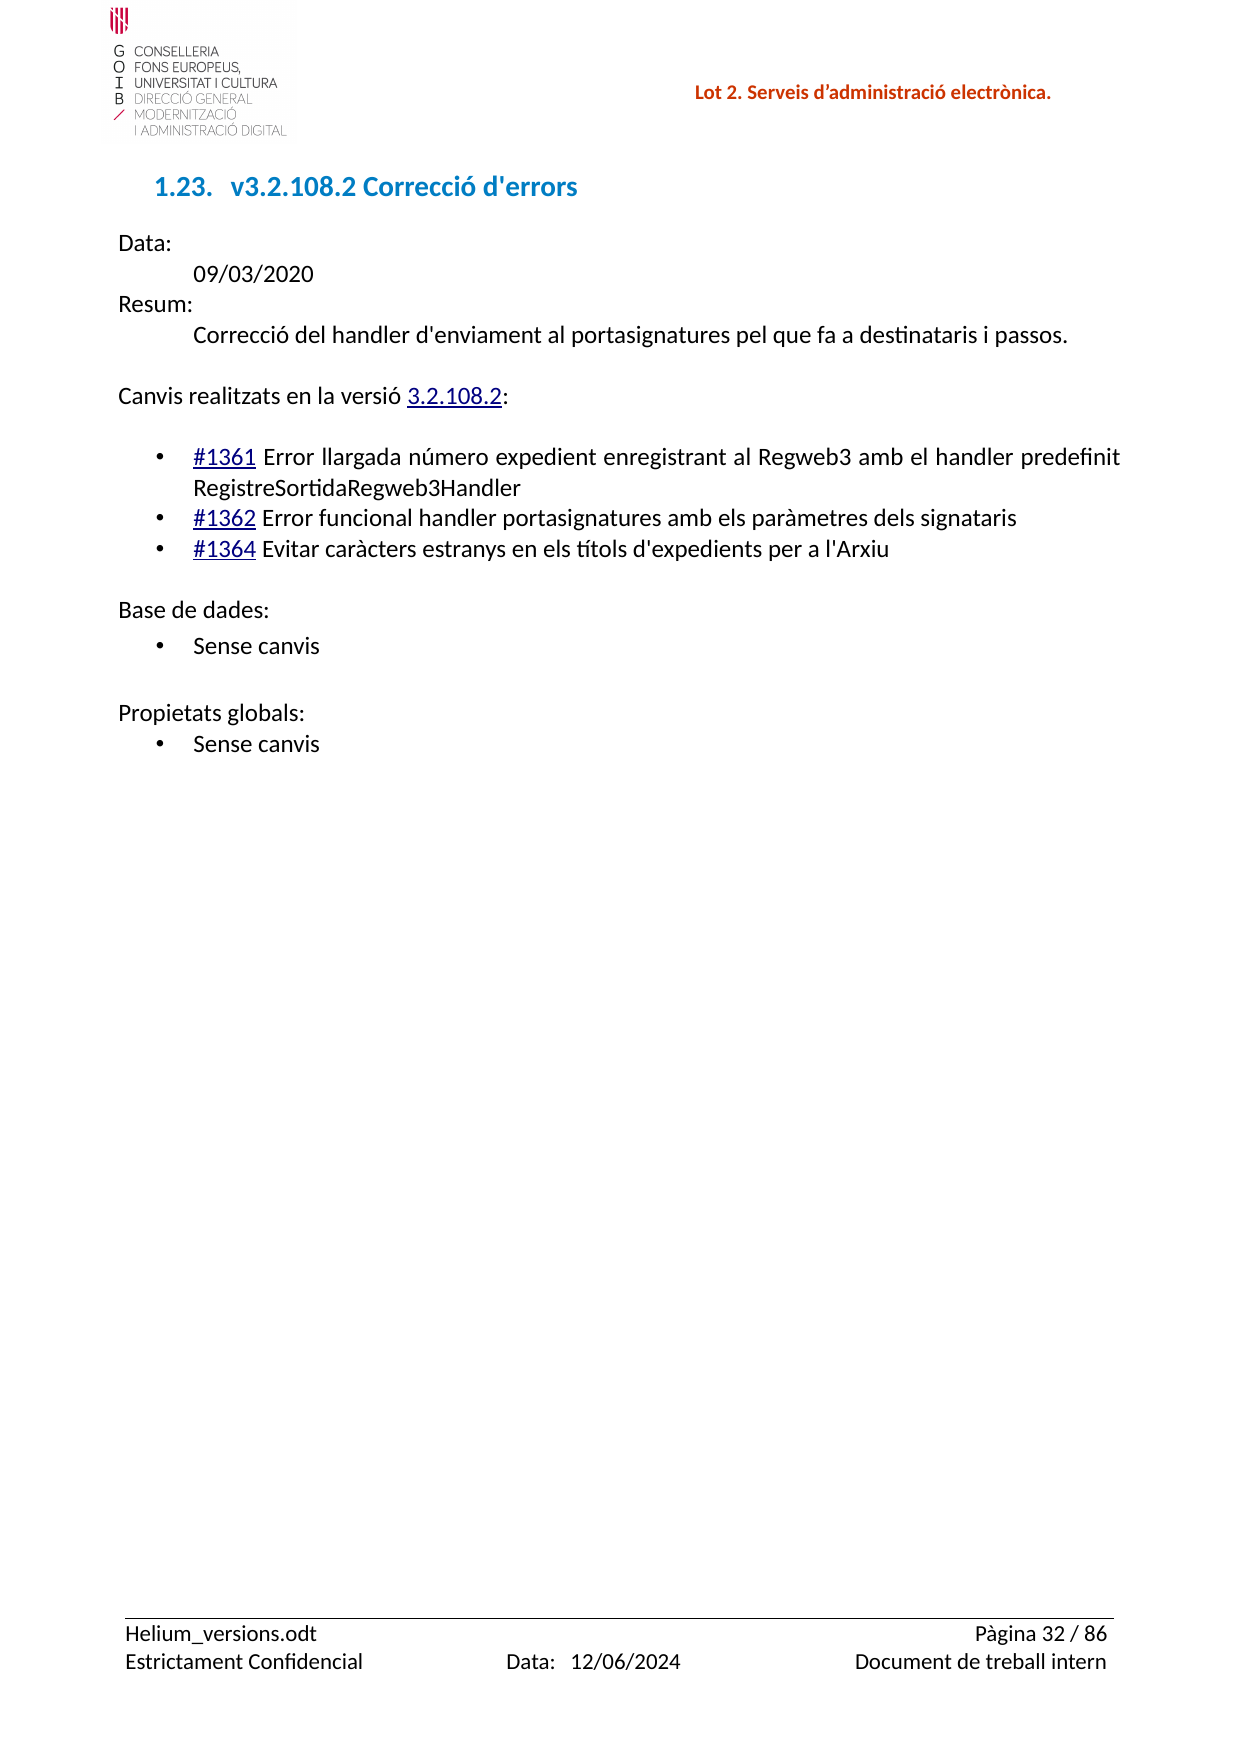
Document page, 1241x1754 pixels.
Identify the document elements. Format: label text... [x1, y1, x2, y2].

text Canvis realitzats en la versió 3.2.108.2: [118, 380, 1122, 411]
list #1362 Error funcional handler portasignatures amb els paràmetres dels signataris [156, 502, 1122, 533]
text 09/03/2020 [118, 258, 1122, 289]
text Correcció del handler d'enviament al portasignatures pel que fa a destinataris i passos. [118, 319, 1122, 350]
list Sense canvis [156, 728, 1122, 758]
text Data: [118, 228, 1122, 258]
text Base de dades: [118, 594, 1122, 624]
list #1364 Evitar caràcters estranys en els títols d'expedients per a l'Arxiu [156, 533, 1122, 563]
picture [100, 0, 297, 144]
list Sense canvis [156, 630, 1122, 661]
text Resum: [118, 289, 1122, 319]
text Propietats globals: [118, 697, 1122, 728]
list #1361 Error llargada número expedient enregistrant al Regweb3 amb el handler predefinit RegistreSortidaRegweb3Handler [156, 441, 1122, 502]
subtitle v3.2.108.2 Correcció d'errors [153, 168, 1122, 204]
